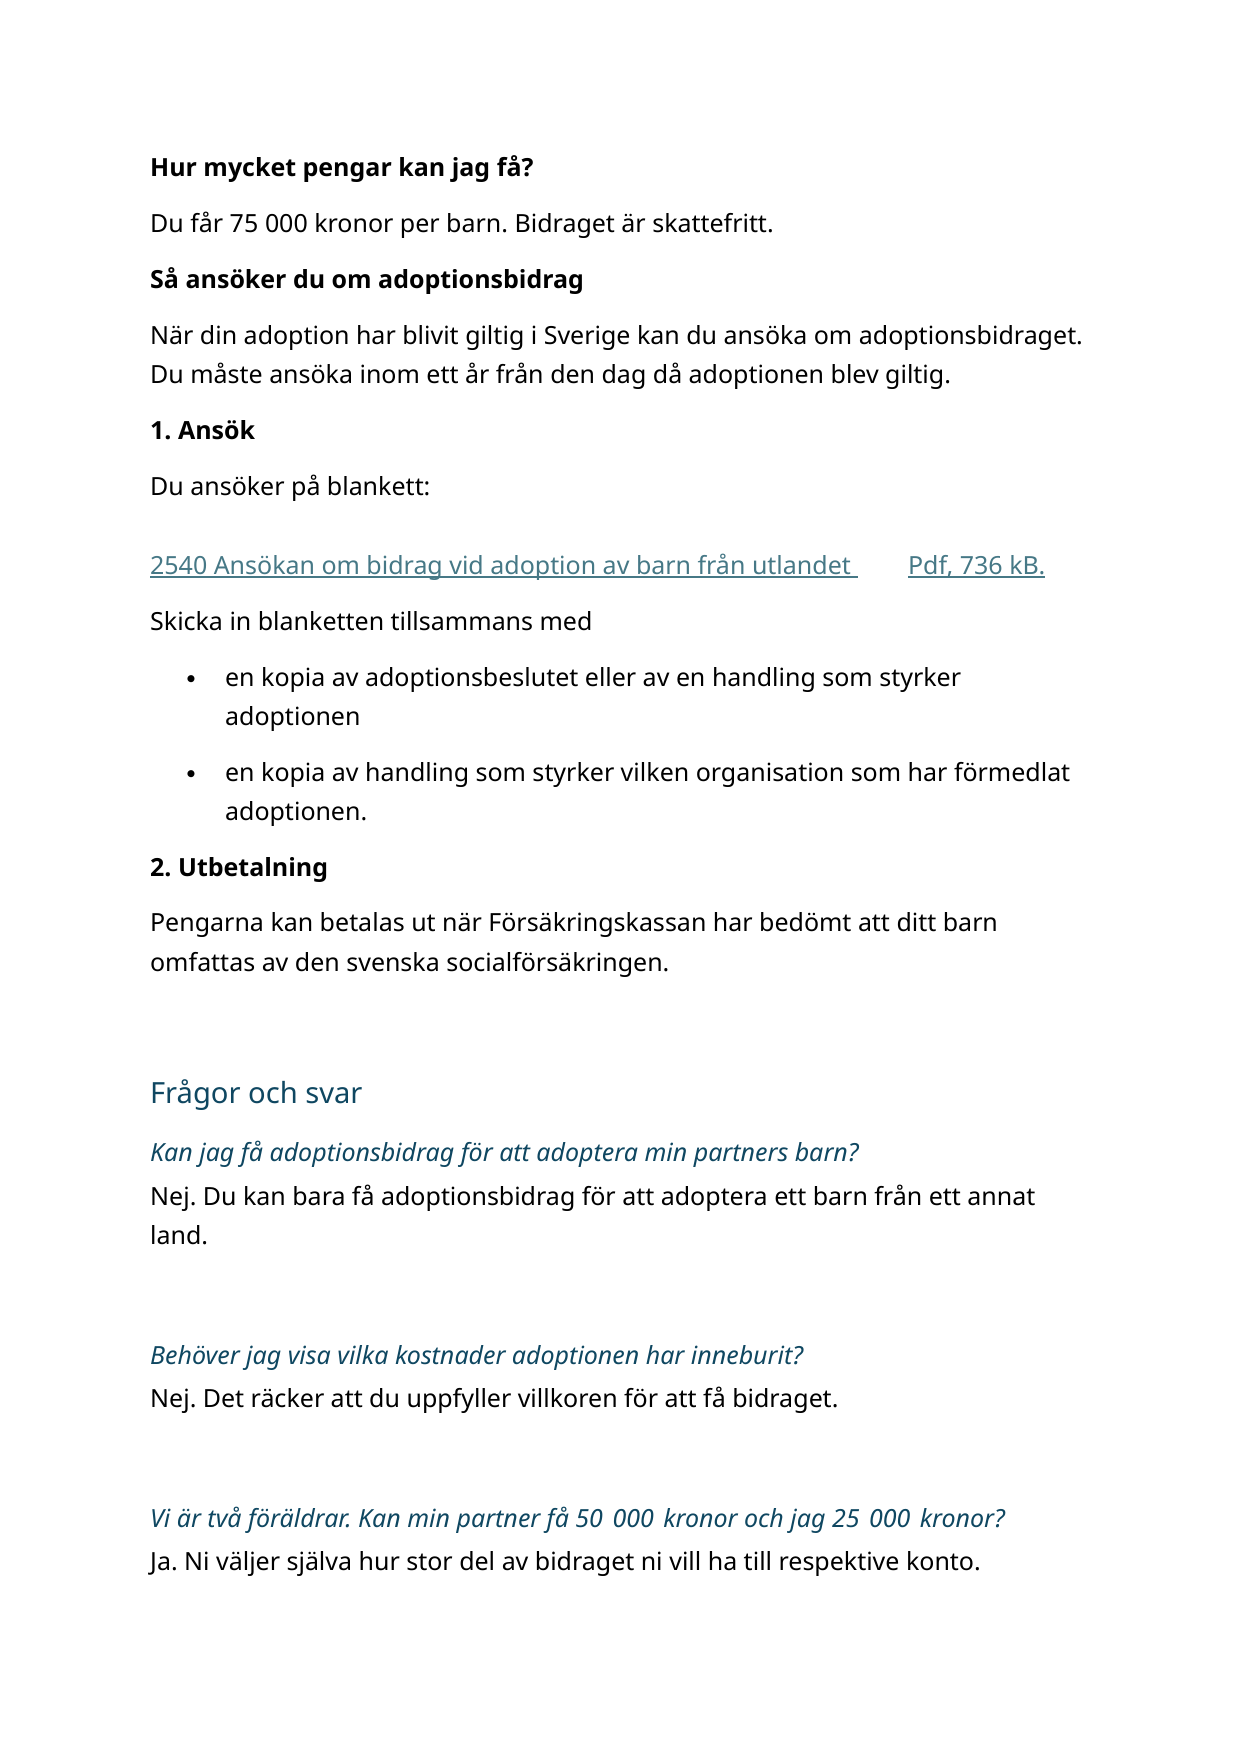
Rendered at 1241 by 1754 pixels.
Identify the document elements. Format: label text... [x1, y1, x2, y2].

text Ja. Ni väljer själva hur stor del av bidraget ni vill ha till respektive konto. [150, 1544, 1090, 1578]
list en kopia av adoptionsbeslutet eller av en handling som styrker adoptionen [187, 659, 1090, 732]
text Nej. Du kan bara få adoptionsbidrag för att adoptera ett barn från ett annat land. [150, 1178, 1090, 1251]
subtitle Behöver jag visa vilka kostnader adoptionen har inneburit? [150, 1337, 1090, 1371]
text Nej. Det räcker att du uppfyller villkoren för att få bidraget. [150, 1381, 1090, 1415]
subtitle Kan jag få adoptionsbidrag för att adoptera min partners barn? [150, 1135, 1090, 1169]
subtitle Frågor och svar [150, 1072, 1090, 1112]
text 2540 Ansökan om bidrag vid adoption av barn från utlandet Pdf, 736 kB. [150, 524, 1090, 582]
text När din adoption har blivit giltig i Sverige kan du ansöka om adoptionsbidraget. Du måste ansöka inom ett år från den dag då adoptionen blev giltig. [150, 317, 1090, 391]
text Pengarna kan betalas ut när Försäkringskassan har bedömt att ditt barn omfattas av den svenska socialförsäkringen. [150, 905, 1090, 978]
text Så ansöker du om adoptionsbidrag [150, 262, 1090, 296]
text Du får 75 000 kronor per barn. Bidraget är skattefritt. [150, 206, 1090, 240]
text Skicka in blanketten tillsammans med [150, 603, 1090, 637]
text Du ansöker på blankett: [150, 468, 1090, 502]
list en kopia av handling som styrker vilken organisation som har förmedlat adoptionen. [187, 754, 1090, 827]
text 2. Utbetalning [150, 849, 1090, 883]
text 1. Ansök [150, 412, 1090, 447]
subtitle Vi är två föräldrar. Kan min partner få 50 000 kronor och jag 25 000 kronor? [150, 1501, 1090, 1535]
text Hur mycket pengar kan jag få? [150, 150, 1090, 184]
